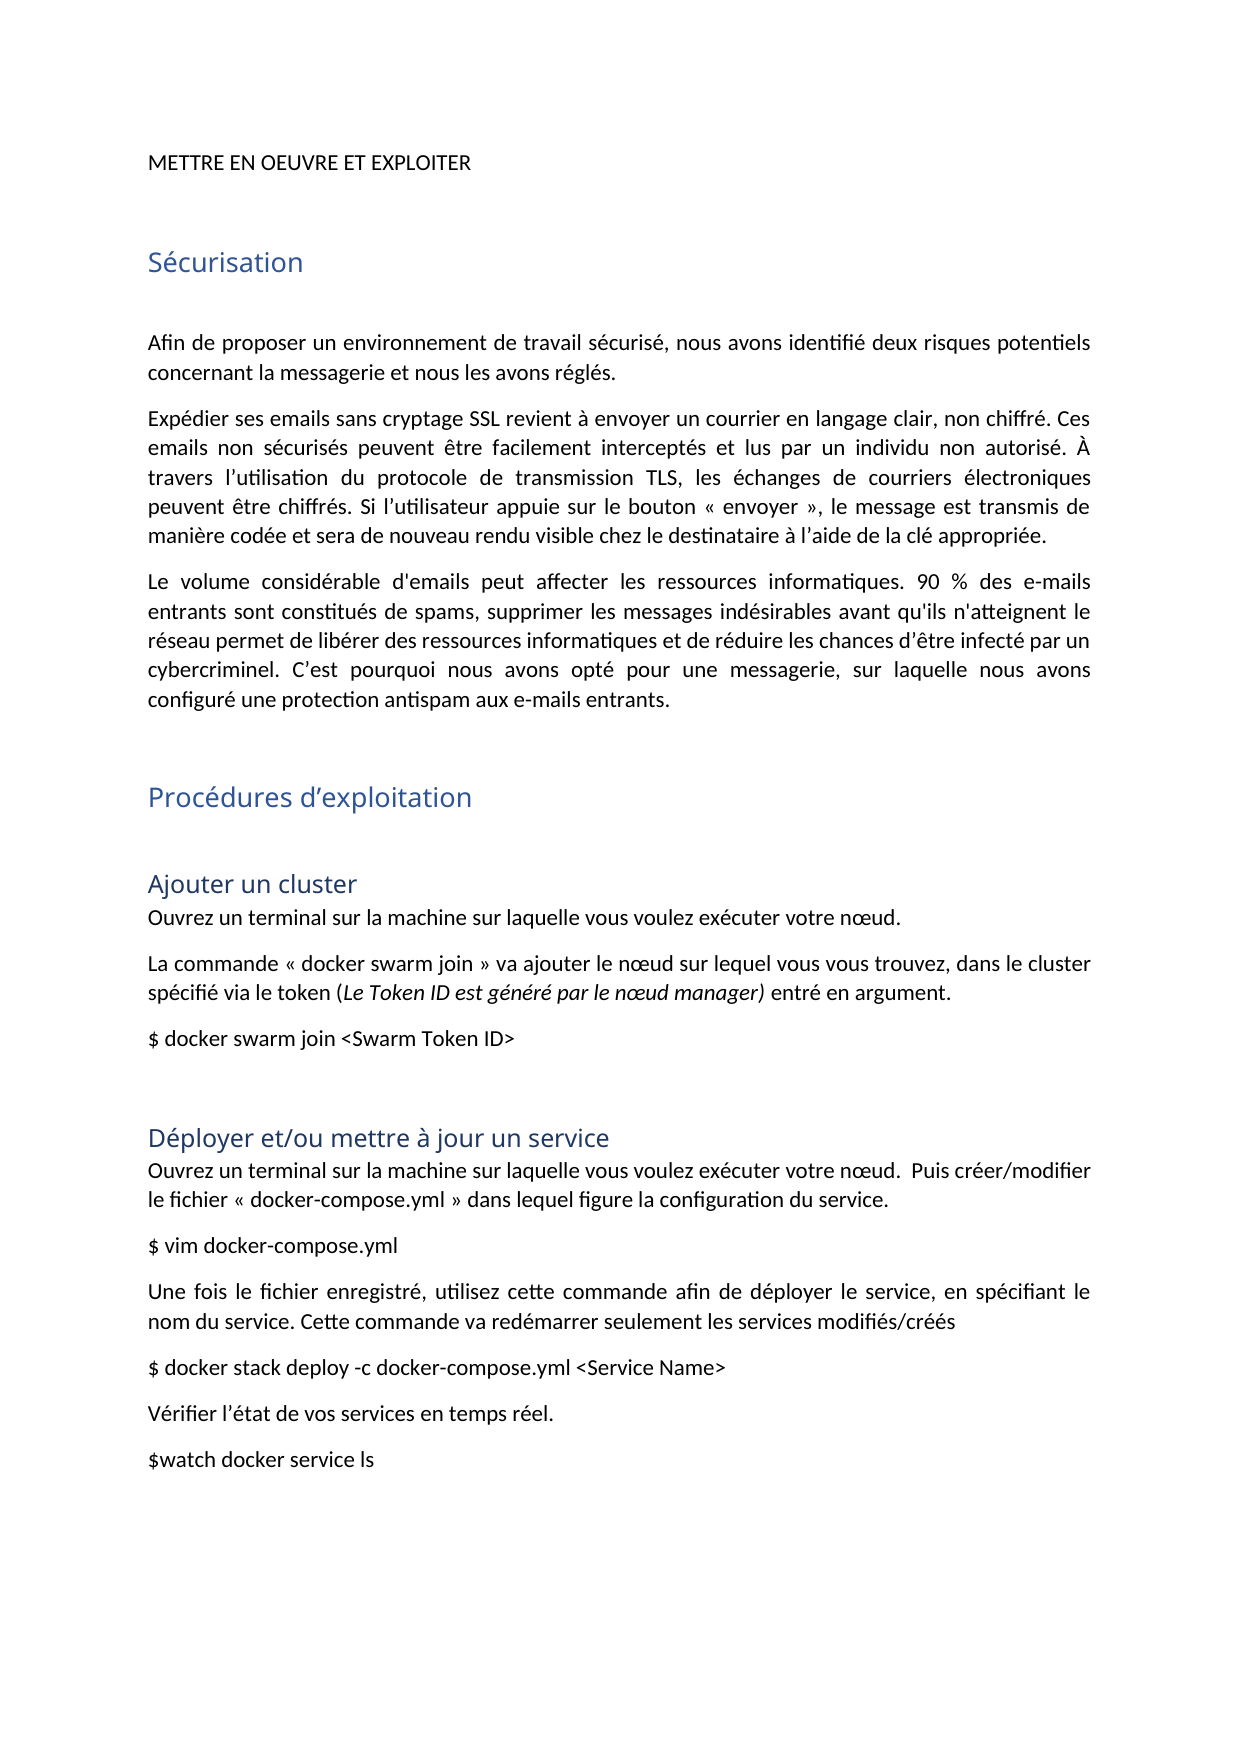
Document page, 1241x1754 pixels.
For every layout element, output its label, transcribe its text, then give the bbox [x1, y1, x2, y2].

text Le volume considérable d'emails peut affecter les ressources informatiques. 90 % des e-mails entrants sont constitués de spams, supprimer les messages indésirables avant qu'ils n'atteignent le réseau permet de libérer des ressources informatiques et de réduire les chances d’être infecté par un cybercriminel. C’est pourquoi nous avons opté pour une messagerie, sur laquelle nous avons configuré une protection antispam aux e-mails entrants. [148, 567, 1093, 713]
text Afin de proposer un environnement de travail sécurisé, nous avons identifié deux risques potentiels concernant la messagerie et nous les avons réglés. [148, 328, 1093, 386]
text $ docker stack deploy -c docker-compose.yml <Service Name> [148, 1353, 1093, 1381]
subtitle Déployer et/ou mettre à jour un service [148, 1120, 1093, 1154]
subtitle Procédures d’exploitation [148, 778, 1093, 815]
text Vérifier l’état de vos services en temps réel. [148, 1399, 1093, 1427]
text Ouvrez un terminal sur la machine sur laquelle vous voulez exécuter votre nœud. Puis créer/modifier le fichier « docker-compose.yml » dans lequel figure la configuration du service. [148, 1156, 1093, 1213]
text Une fois le fichier enregistré, utilisez cette commande afin de déployer le service, en spécifiant le nom du service. Cette commande va redémarrer seulement les services modifiés/créés [148, 1277, 1093, 1335]
text La commande « docker swarm join » va ajouter le nœud sur lequel vous vous trouvez, dans le cluster spécifié via le token (Le Token ID est généré par le nœud manager) entré en argument. [148, 949, 1093, 1006]
text METTRE EN OEUVRE ET EXPLOITER [148, 148, 1093, 176]
subtitle Sécurisation [148, 244, 1093, 281]
text $ vim docker-compose.yml [148, 1231, 1093, 1259]
text $ docker swarm join <Swarm Token ID> [148, 1024, 1093, 1052]
text Ouvrez un terminal sur la machine sur laquelle vous voulez exécuter votre nœud. [148, 903, 1093, 931]
subtitle Ajouter un cluster [148, 867, 1093, 901]
text $watch docker service ls [148, 1445, 1093, 1473]
text Expédier ses emails sans cryptage SSL revient à envoyer un courrier en langage clair, non chiffré. Ces emails non sécurisés peuvent être facilement interceptés et lus par un individu non autorisé. À travers l’utilisation du protocole de transmission TLS, les échanges de courriers électroniques peuvent être chiffrés. Si l’utilisateur appuie sur le bouton « envoyer », le message est transmis de manière codée et sera de nouveau rendu visible chez le destinataire à l’aide de la clé appropriée. [148, 404, 1093, 549]
